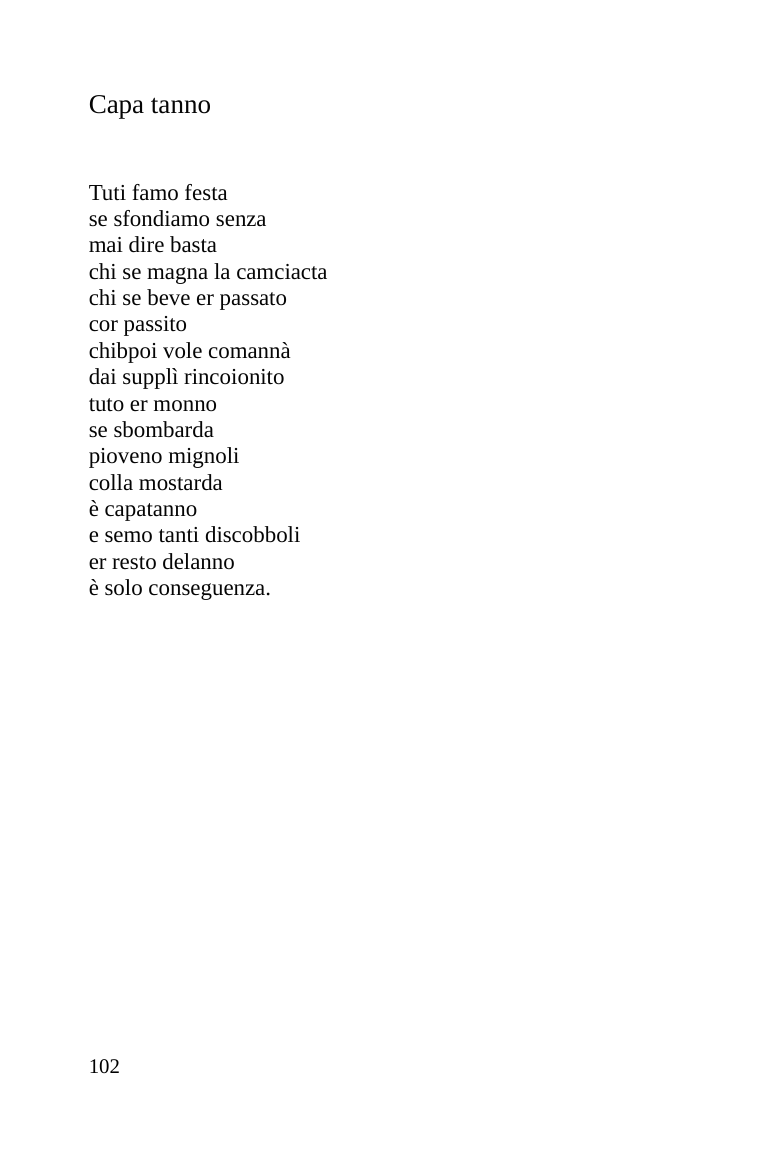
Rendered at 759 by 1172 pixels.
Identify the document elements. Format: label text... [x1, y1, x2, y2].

text dai supplì rincoionito [88, 363, 670, 389]
text Capa tanno [88, 88, 670, 120]
text colla mostarda [88, 469, 670, 495]
text Tuti famo festa [88, 179, 670, 205]
text se sbombarda [88, 416, 670, 442]
text mai dire basta [88, 231, 670, 258]
text e semo tanti discobboli [88, 521, 670, 548]
text tuto er monno [88, 389, 670, 416]
text cor passito [88, 311, 670, 337]
text pioveno mignoli [88, 442, 670, 469]
text chibpoi vole comannà [88, 337, 670, 363]
text è solo conseguenza. [88, 574, 670, 600]
text chi se magna la camciacta [88, 258, 670, 284]
text er resto delanno [88, 548, 670, 574]
text è capatanno [88, 495, 670, 521]
text se sfondiamo senza [88, 205, 670, 231]
text chi se beve er passato [88, 284, 670, 311]
